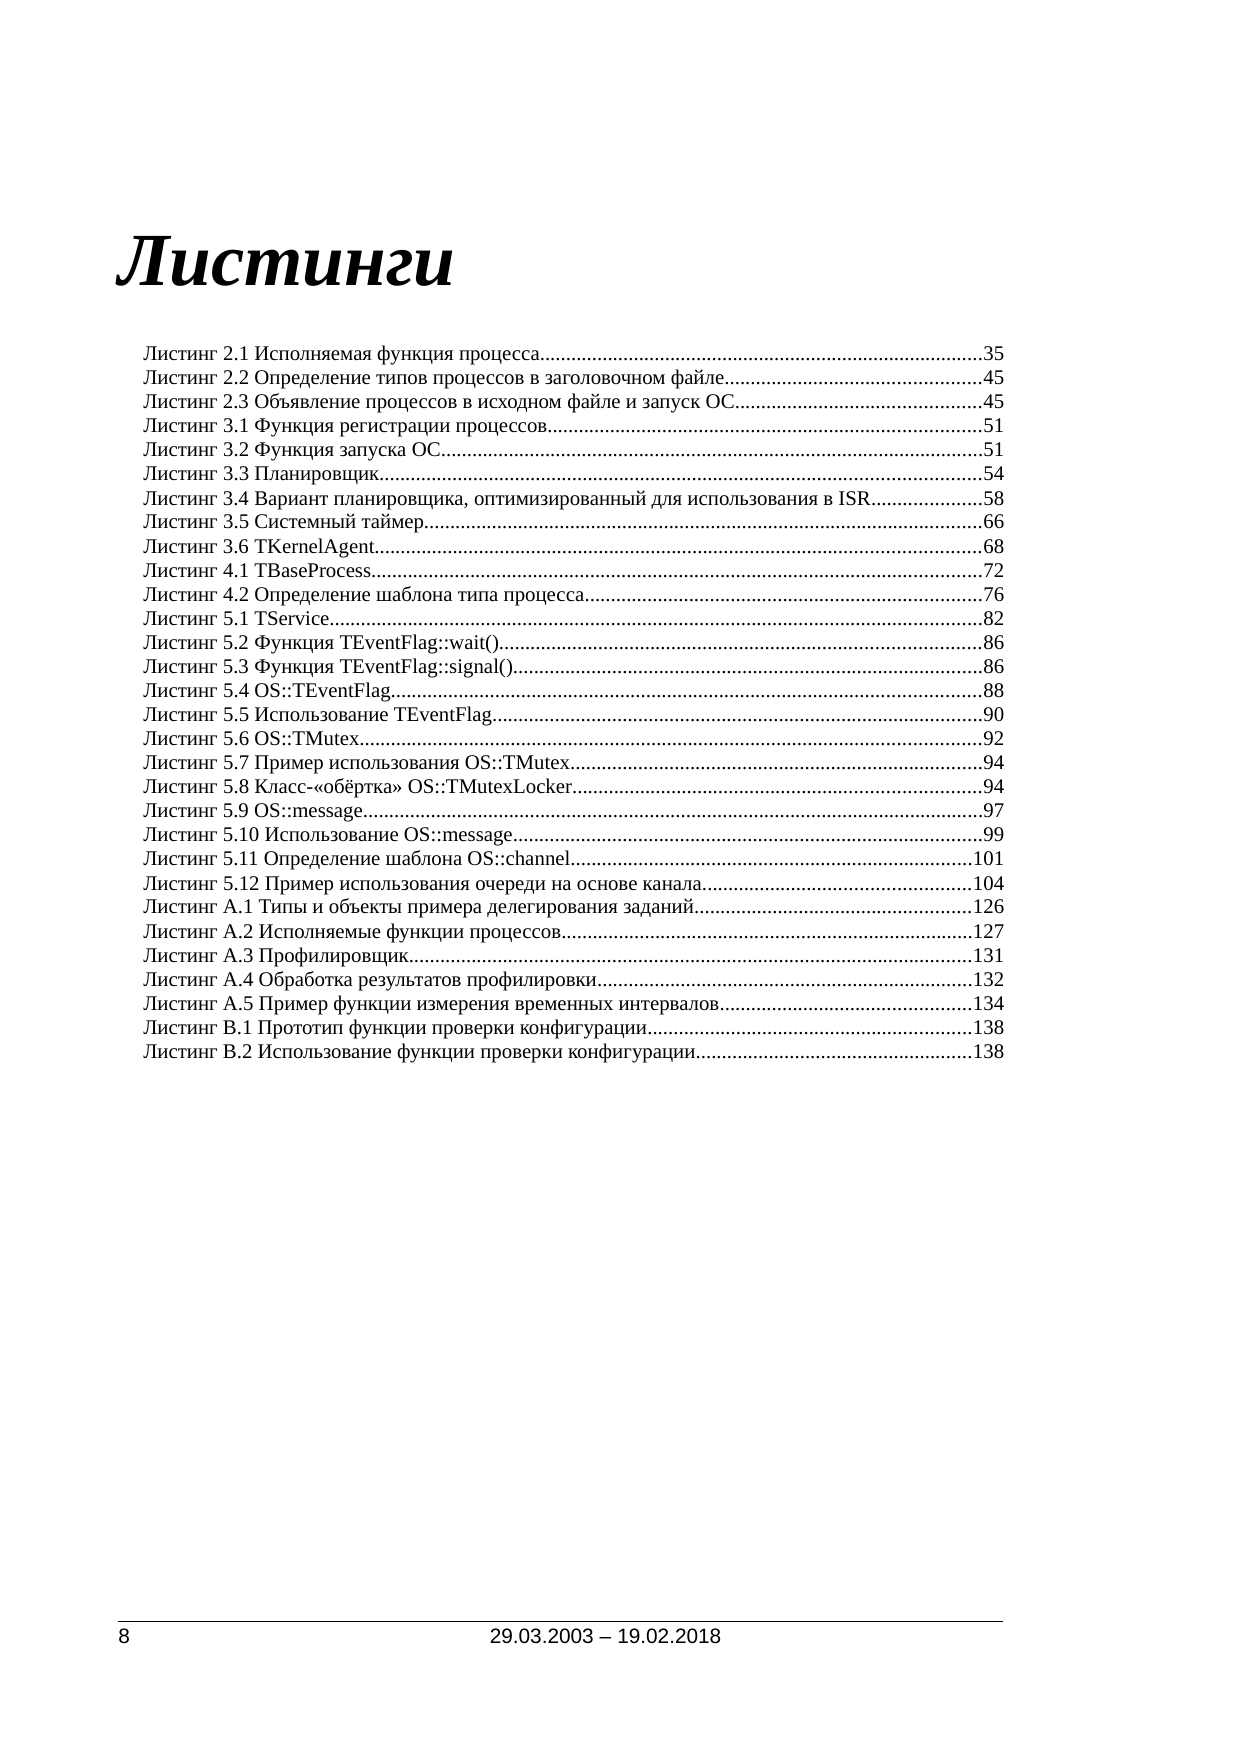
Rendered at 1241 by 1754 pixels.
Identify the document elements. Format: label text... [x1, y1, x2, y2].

text Листинг A.4 Обработка результатов профилировки 132 [143, 967, 1004, 991]
text Листинг 5.9 OS::message 97 [143, 798, 1004, 822]
text Листинг 3.1 Функция регистрации процессов 51 [143, 413, 1004, 437]
text Листинг 2.3 Объявление процессов в исходном файле и запуск ОС 45 [143, 389, 1004, 413]
text Листинг 4.1 TBaseProcess 72 [143, 558, 1004, 582]
text Листинг 5.12 Пример использования очереди на основе канала. 104 [143, 870, 1004, 894]
text Листинг B.2 Использование функции проверки конфигурации 138 [143, 1039, 1004, 1063]
text Листинг 5.8 Класс-«обёртка» OS::TMutexLocker 94 [143, 774, 1004, 798]
text Листинг 5.10 Использование OS::message 99 [143, 822, 1004, 846]
text Листинг A.1 Типы и объекты примера делегирования заданий 126 [143, 894, 1004, 918]
text Листинг 2.1 Исполняемая функция процесса 35 [143, 341, 1004, 365]
text Листинг 5.3 Функция TEventFlag::signal() 86 [143, 654, 1004, 678]
text Листинг 3.6 TKernelAgent 68 [143, 533, 1004, 558]
text Листинг 5.11 Определение шаблона OS::channel 101 [143, 846, 1004, 870]
text Листинг 4.2 Определение шаблона типа процесса 76 [143, 582, 1004, 606]
text Листинг A.2 Исполняемые функции процессов 127 [143, 918, 1004, 943]
text Листинг 5.5 Использование TEventFlag 90 [143, 702, 1004, 726]
text Листинг 2.2 Определение типов процессов в заголовочном файле 45 [143, 365, 1004, 389]
text Листинг A.3 Профилировщик 131 [143, 943, 1004, 967]
text Листинг 3.3 Планировщик 54 [143, 461, 1004, 485]
text Листинг A.5 Пример функции измерения временных интервалов 134 [143, 991, 1004, 1015]
text Листинг 5.6 OS::TMutex 92 [143, 726, 1004, 750]
text Листинг 5.2 Функция TEventFlag::wait() 86 [143, 630, 1004, 654]
text Листинг 3.2 Функция запуска ОС 51 [143, 437, 1004, 461]
text Листинг 5.1 TService 82 [143, 606, 1004, 630]
text Листинг 3.4 Вариант планировщика, оптимизированный для использования в ISR 58 [143, 485, 1004, 509]
text Листинг 3.5 Системный таймер 66 [143, 509, 1004, 533]
text Листинг B.1 Прототип функции проверки конфигурации 138 [143, 1015, 1004, 1039]
text Листинги [118, 215, 1004, 303]
text Листинг 5.7 Пример использования OS::TMutex 94 [143, 750, 1004, 774]
text Листинг 5.4 OS::TEventFlag 88 [143, 678, 1004, 702]
